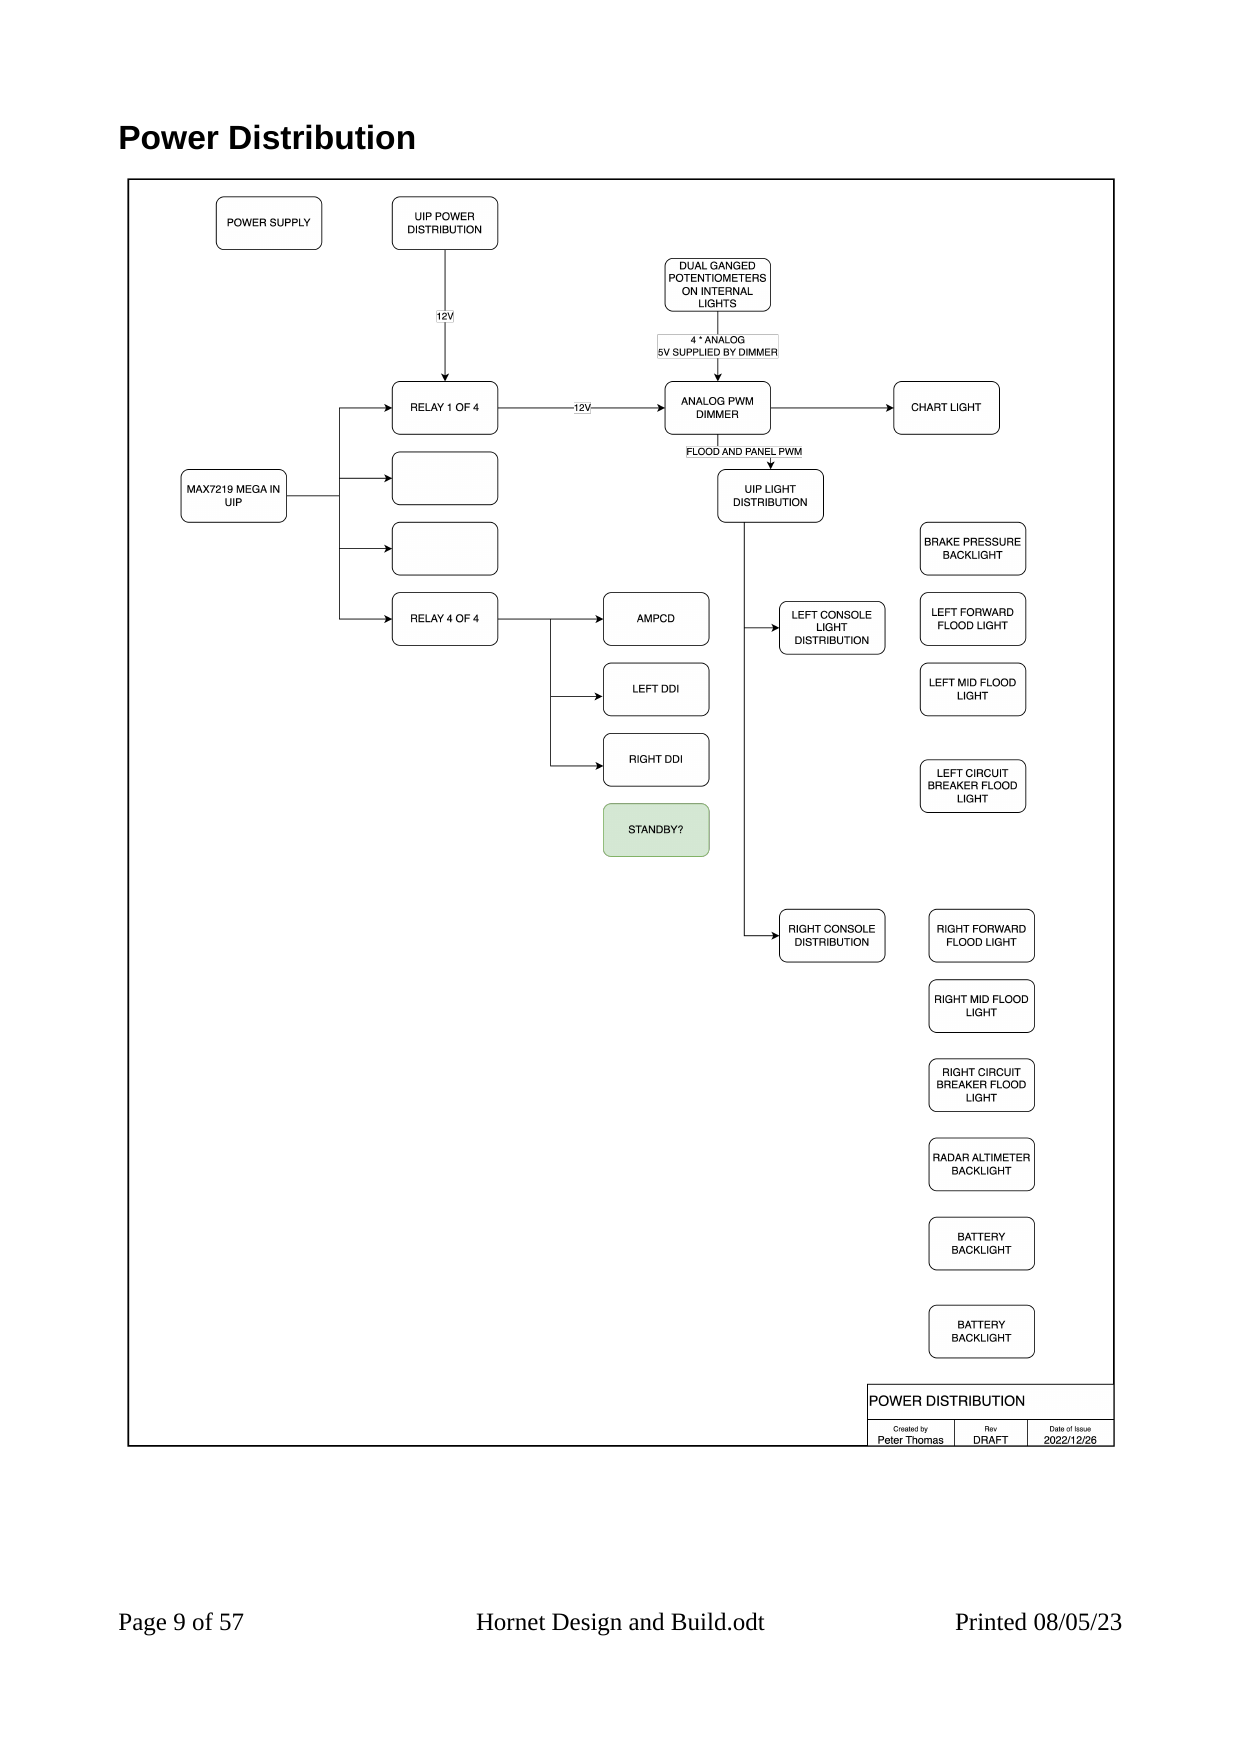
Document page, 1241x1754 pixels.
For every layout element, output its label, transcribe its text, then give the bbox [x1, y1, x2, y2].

subtitle Power Distribution [118, 118, 1122, 157]
picture [118, 169, 1123, 1455]
